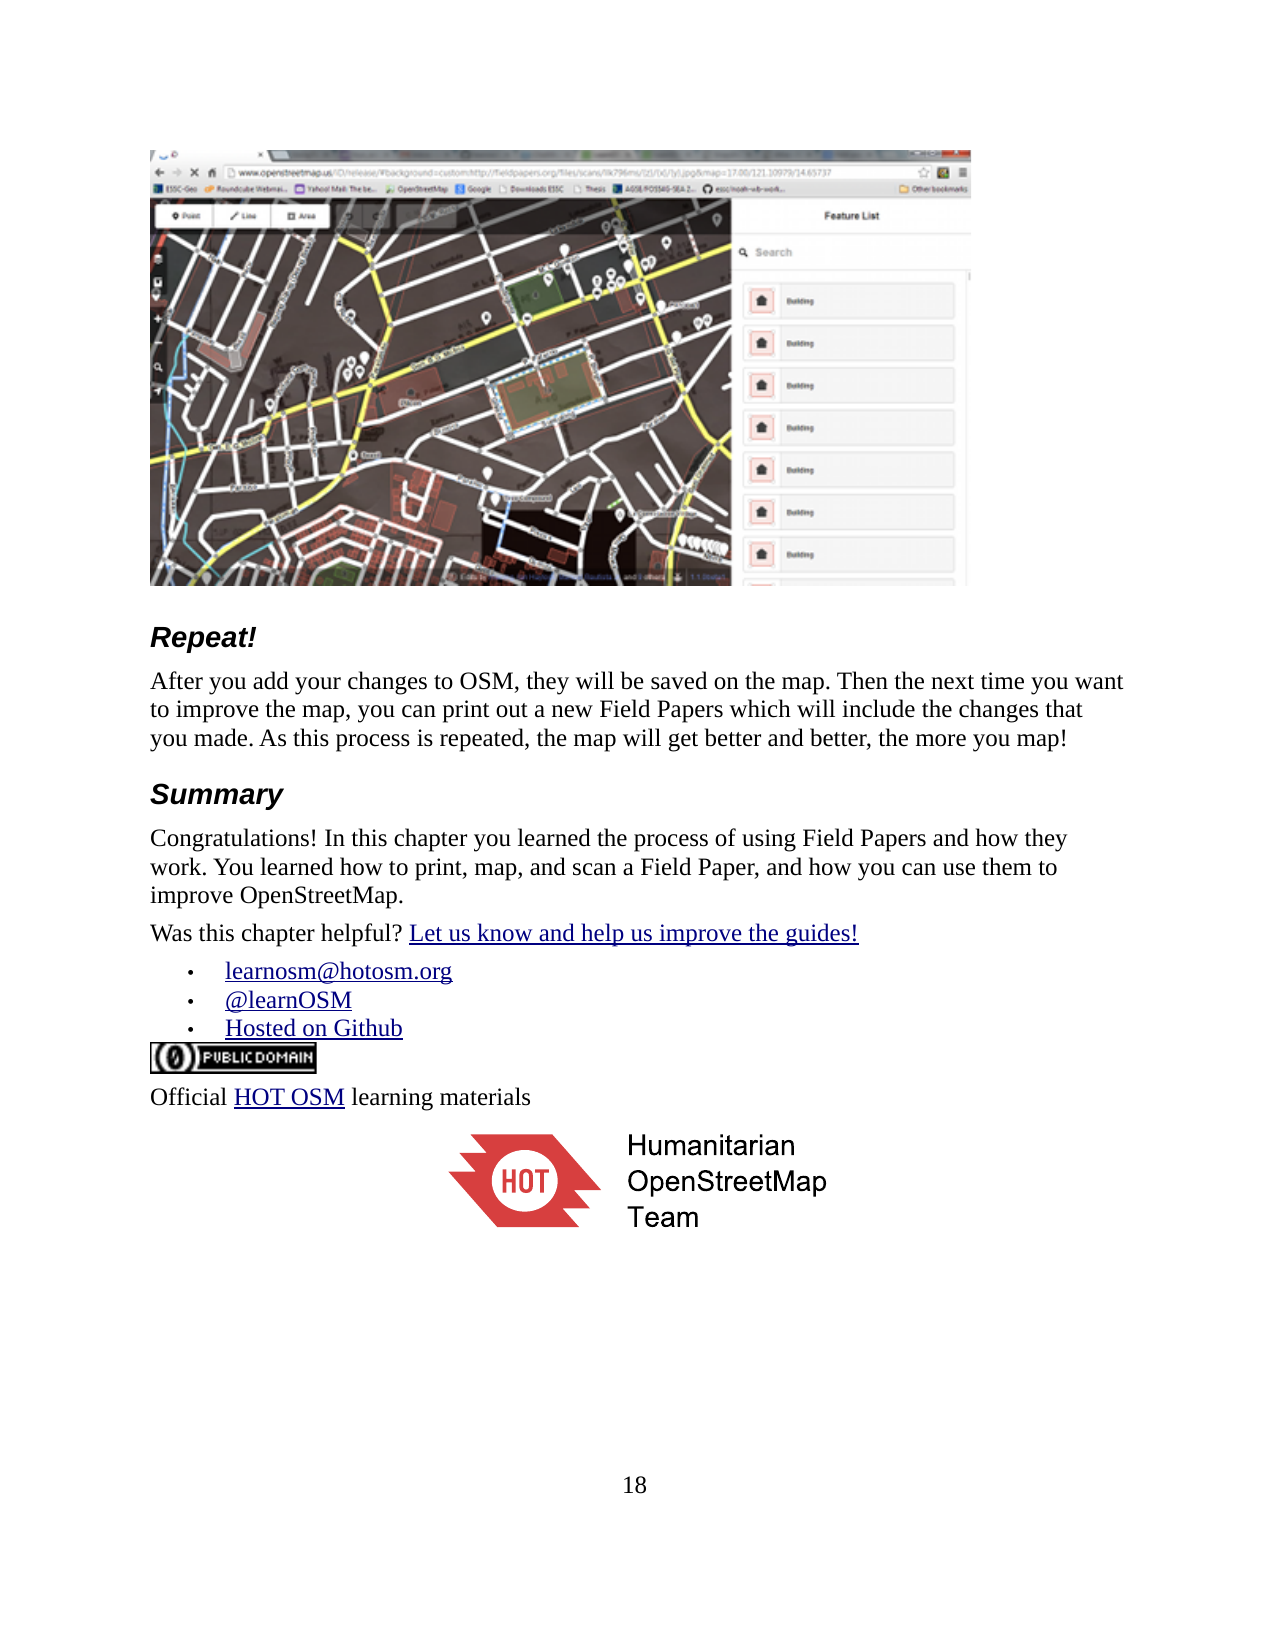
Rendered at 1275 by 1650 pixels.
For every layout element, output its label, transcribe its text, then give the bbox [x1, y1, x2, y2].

subtitle Summary [150, 777, 1125, 811]
subtitle Repeat! [150, 620, 1125, 653]
text After you add your changes to OSM, they will be saved on the map. Then the next time you want to improve the map, you can print out a new Field Papers which will include the changes that you made. As this process is repeated, the map will get better and better, the more you map! [150, 666, 1125, 752]
list Hosted on Github [187, 1013, 1125, 1042]
list learnosm@hotosm.org [187, 956, 1125, 985]
text Congratulations! In this chapter you learned the process of using Field Papers and how they work. You learned how to print, map, and scan a Field Paper, and how you can use them to improve OpenStreetMap. [150, 823, 1125, 909]
list @learnOSM [187, 985, 1125, 1013]
picture [150, 1042, 317, 1074]
text Official HOT OSM learning materials [150, 1082, 1125, 1111]
text Was this chapter helpful? Let us know and help us improve the guides! [150, 918, 1125, 947]
picture [150, 150, 972, 586]
